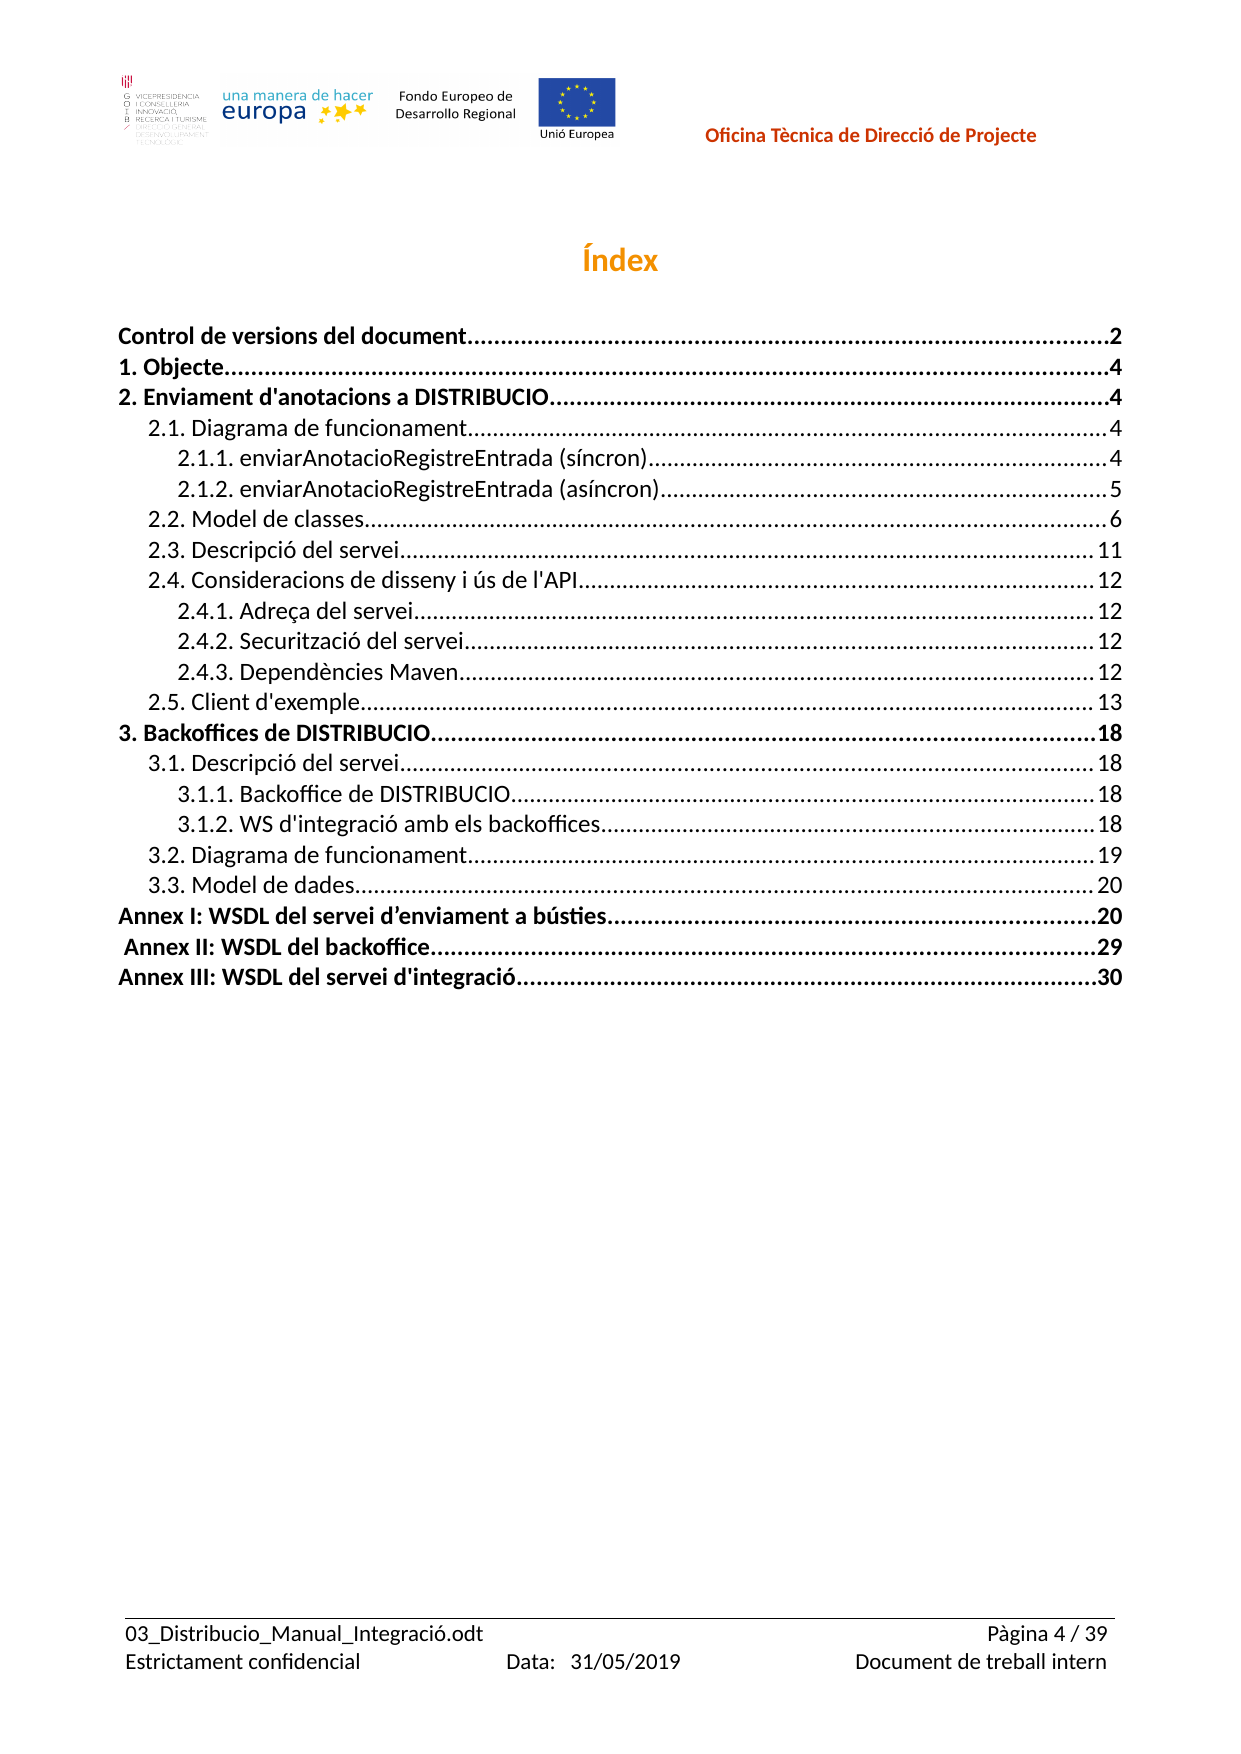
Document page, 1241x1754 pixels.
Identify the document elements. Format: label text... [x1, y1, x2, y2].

text 2. Enviament d'anotacions a DISTRIBUCIO 4 [118, 381, 1122, 412]
text 3. Backoffices de DISTRIBUCIO 18 [118, 717, 1122, 747]
text 2.1. Diagrama de funcionament 4 [148, 412, 1122, 442]
picture [118, 73, 213, 147]
text 1. Objecte 4 [118, 351, 1122, 381]
text 2.4. Consideracions de disseny i ús de l'API 12 [148, 564, 1122, 595]
text 2.4.2. Securització del servei 12 [177, 625, 1122, 656]
picture [219, 73, 621, 147]
text Annex II: WSDL del backoffice 29 [118, 931, 1122, 961]
text 2.4.1. Adreça del servei 12 [177, 595, 1122, 625]
text 3.1.2. WS d'integració amb els backoffices 18 [177, 808, 1122, 839]
text 3.1. Descripció del servei 18 [148, 747, 1122, 778]
text 3.2. Diagrama de funcionament 19 [148, 839, 1122, 869]
text 2.3. Descripció del servei 11 [148, 534, 1122, 564]
text 3.1.1. Backoffice de DISTRIBUCIO 18 [177, 778, 1122, 808]
text 2.5. Client d'exemple 13 [148, 686, 1122, 717]
text Control de versions del document 2 [118, 320, 1122, 351]
text 2.4.3. Dependències Maven 12 [177, 656, 1122, 686]
text Annex I: WSDL del servei d’enviament a bústies 20 [118, 900, 1122, 931]
text 2.2. Model de classes 6 [148, 503, 1122, 534]
text Índex [118, 239, 1122, 279]
text 3.3. Model de dades 20 [148, 869, 1122, 900]
text 2.1.1. enviarAnotacioRegistreEntrada (síncron) 4 [177, 442, 1122, 473]
text 2.1.2. enviarAnotacioRegistreEntrada (asíncron) 5 [177, 473, 1122, 503]
text Annex III: WSDL del servei d'integració 30 [118, 961, 1122, 992]
